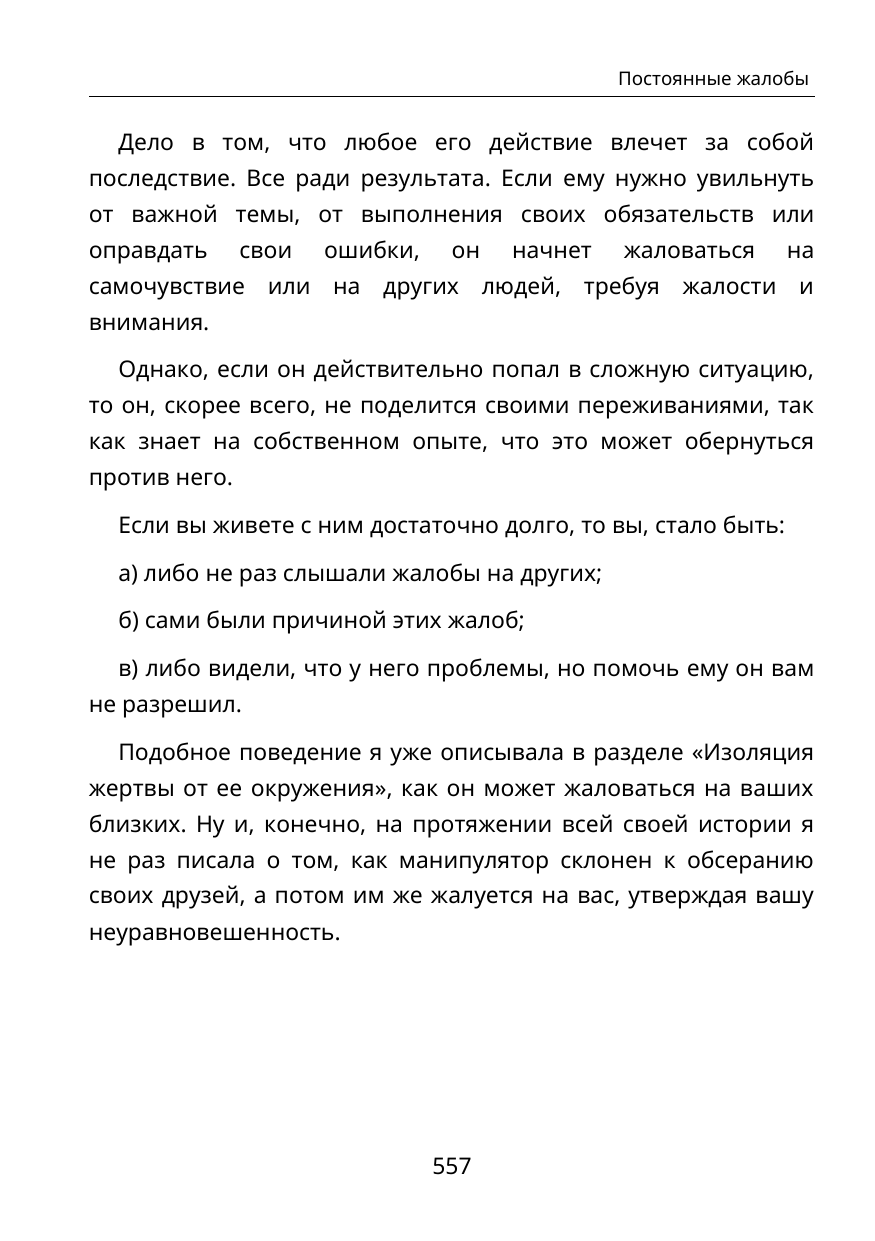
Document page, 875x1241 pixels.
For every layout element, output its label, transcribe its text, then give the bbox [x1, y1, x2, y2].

text Дело в том, что любое его действие влечет за собой последствие. Все ради результата. Если ему нужно увильнуть от важной темы, от выполнения своих обязательств или оправдать свои ошибки, он начнет жаловаться на самочувствие или на других людей, требуя жалости и внимания. [88, 126, 815, 337]
text б) сами были причиной этих жалоб; [88, 604, 815, 636]
text в) либо видели, что у него проблемы, но помочь ему он вам не разрешил. [88, 652, 815, 719]
text Подобное поведение я уже описывала в разделе «Изоляция жертвы от ее окружения», как он может жаловаться на ваших близких. Ну и, конечно, на протяжении всей своей истории я не раз писала о том, как манипулятор склонен к обсеранию своих друзей, а потом им же жалуется на вас, утверждая вашу неуравновешенность. [88, 736, 815, 947]
text Если вы живете с ним достаточно долго, то вы, стало быть: [88, 509, 815, 540]
text а) либо не раз слышали жалобы на других; [88, 557, 815, 588]
text Однако, если он действительно попал в сложную ситуацию, то он, скорее всего, не поделится своими переживаниями, так как знает на собственном опыте, что это может обернуться против него. [88, 353, 815, 492]
